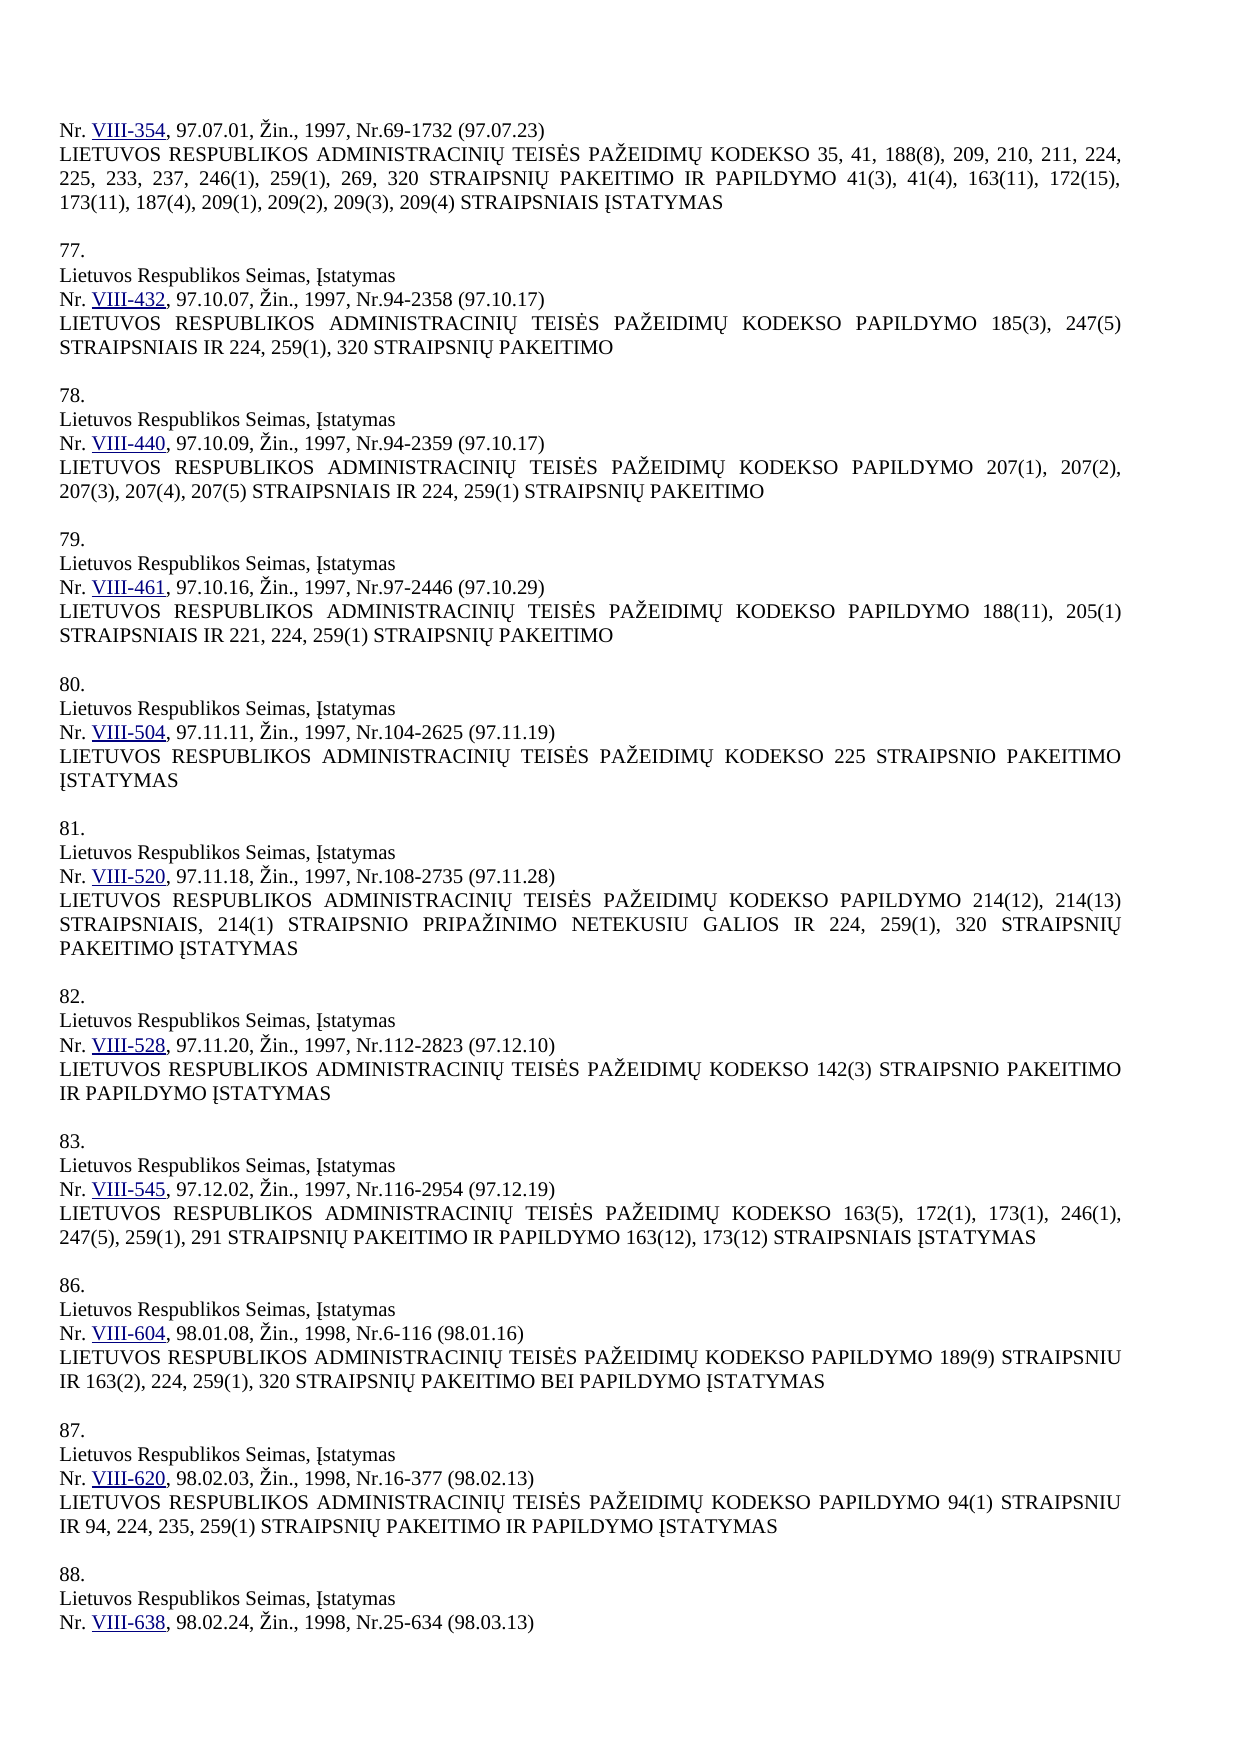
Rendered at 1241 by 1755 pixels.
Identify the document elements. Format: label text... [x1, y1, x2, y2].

text LIETUVOS RESPUBLIKOS ADMINISTRACINIŲ TEISĖS PAŽEIDIMŲ KODEKSO PAPILDYMO 189(9) STRAIPSNIU IR 163(2), 224, 259(1), 320 STRAIPSNIŲ PAKEITIMO BEI PAPILDYMO ĮSTATYMAS [59, 1345, 1122, 1393]
text Lietuvos Respublikos Seimas, Įstatymas [59, 1586, 1122, 1610]
text 78. [59, 383, 1122, 407]
text LIETUVOS RESPUBLIKOS ADMINISTRACINIŲ TEISĖS PAŽEIDIMŲ KODEKSO 163(5), 172(1), 173(1), 246(1), 247(5), 259(1), 291 STRAIPSNIŲ PAKEITIMO IR PAPILDYMO 163(12), 173(12) STRAIPSNIAIS ĮSTATYMAS [59, 1201, 1122, 1249]
text 87. [59, 1417, 1122, 1442]
text Nr. VIII-620, 98.02.03, Žin., 1998, Nr.16-377 (98.02.13) [59, 1466, 1122, 1490]
text 81. [59, 816, 1122, 840]
text Lietuvos Respublikos Seimas, Įstatymas [59, 840, 1122, 864]
text LIETUVOS RESPUBLIKOS ADMINISTRACINIŲ TEISĖS PAŽEIDIMŲ KODEKSO 142(3) STRAIPSNIO PAKEITIMO IR PAPILDYMO ĮSTATYMAS [59, 1057, 1122, 1105]
text Lietuvos Respublikos Seimas, Įstatymas [59, 696, 1122, 720]
text Nr. VIII-638, 98.02.24, Žin., 1998, Nr.25-634 (98.03.13) [59, 1610, 1122, 1634]
text Nr. VIII-528, 97.11.20, Žin., 1997, Nr.112-2823 (97.12.10) [59, 1032, 1122, 1057]
text Lietuvos Respublikos Seimas, Įstatymas [59, 1008, 1122, 1032]
text LIETUVOS RESPUBLIKOS ADMINISTRACINIŲ TEISĖS PAŽEIDIMŲ KODEKSO 225 STRAIPSNIO PAKEITIMO ĮSTATYMAS [59, 744, 1122, 792]
text Lietuvos Respublikos Seimas, Įstatymas [59, 1153, 1122, 1177]
text 83. [59, 1129, 1122, 1153]
text 82. [59, 984, 1122, 1008]
text Nr. VIII-504, 97.11.11, Žin., 1997, Nr.104-2625 (97.11.19) [59, 720, 1122, 744]
text Nr. VIII-432, 97.10.07, Žin., 1997, Nr.94-2358 (97.10.17) [59, 287, 1122, 311]
text LIETUVOS RESPUBLIKOS ADMINISTRACINIŲ TEISĖS PAŽEIDIMŲ KODEKSO 35, 41, 188(8), 209, 210, 211, 224, 225, 233, 237, 246(1), 259(1), 269, 320 STRAIPSNIŲ PAKEITIMO IR PAPILDYMO 41(3), 41(4), 163(11), 172(15), 173(11), 187(4), 209(1), 209(2), 209(3), 209(4) STRAIPSNIAIS ĮSTATYMAS [59, 142, 1122, 214]
text Nr. VIII-354, 97.07.01, Žin., 1997, Nr.69-1732 (97.07.23) [59, 118, 1122, 142]
text LIETUVOS RESPUBLIKOS ADMINISTRACINIŲ TEISĖS PAŽEIDIMŲ KODEKSO PAPILDYMO 185(3), 247(5) STRAIPSNIAIS IR 224, 259(1), 320 STRAIPSNIŲ PAKEITIMO [59, 311, 1122, 359]
text Nr. VIII-604, 98.01.08, Žin., 1998, Nr.6-116 (98.01.16) [59, 1321, 1122, 1345]
text LIETUVOS RESPUBLIKOS ADMINISTRACINIŲ TEISĖS PAŽEIDIMŲ KODEKSO PAPILDYMO 188(11), 205(1) STRAIPSNIAIS IR 221, 224, 259(1) STRAIPSNIŲ PAKEITIMO [59, 599, 1122, 647]
text LIETUVOS RESPUBLIKOS ADMINISTRACINIŲ TEISĖS PAŽEIDIMŲ KODEKSO PAPILDYMO 207(1), 207(2), 207(3), 207(4), 207(5) STRAIPSNIAIS IR 224, 259(1) STRAIPSNIŲ PAKEITIMO [59, 455, 1122, 503]
text Lietuvos Respublikos Seimas, Įstatymas [59, 551, 1122, 575]
text LIETUVOS RESPUBLIKOS ADMINISTRACINIŲ TEISĖS PAŽEIDIMŲ KODEKSO PAPILDYMO 214(12), 214(13) STRAIPSNIAIS, 214(1) STRAIPSNIO PRIPAŽINIMO NETEKUSIU GALIOS IR 224, 259(1), 320 STRAIPSNIŲ PAKEITIMO ĮSTATYMAS [59, 888, 1122, 960]
text Lietuvos Respublikos Seimas, Įstatymas [59, 262, 1122, 287]
text 86. [59, 1273, 1122, 1297]
text Lietuvos Respublikos Seimas, Įstatymas [59, 1442, 1122, 1466]
text Nr. VIII-545, 97.12.02, Žin., 1997, Nr.116-2954 (97.12.19) [59, 1177, 1122, 1201]
text Nr. VIII-440, 97.10.09, Žin., 1997, Nr.94-2359 (97.10.17) [59, 431, 1122, 455]
text Lietuvos Respublikos Seimas, Įstatymas [59, 407, 1122, 431]
text Nr. VIII-461, 97.10.16, Žin., 1997, Nr.97-2446 (97.10.29) [59, 575, 1122, 599]
text 80. [59, 672, 1122, 696]
text 79. [59, 527, 1122, 551]
text 77. [59, 238, 1122, 262]
text Nr. VIII-520, 97.11.18, Žin., 1997, Nr.108-2735 (97.11.28) [59, 864, 1122, 888]
text LIETUVOS RESPUBLIKOS ADMINISTRACINIŲ TEISĖS PAŽEIDIMŲ KODEKSO PAPILDYMO 94(1) STRAIPSNIU IR 94, 224, 235, 259(1) STRAIPSNIŲ PAKEITIMO IR PAPILDYMO ĮSTATYMAS [59, 1490, 1122, 1538]
text Lietuvos Respublikos Seimas, Įstatymas [59, 1297, 1122, 1321]
text 88. [59, 1562, 1122, 1586]
